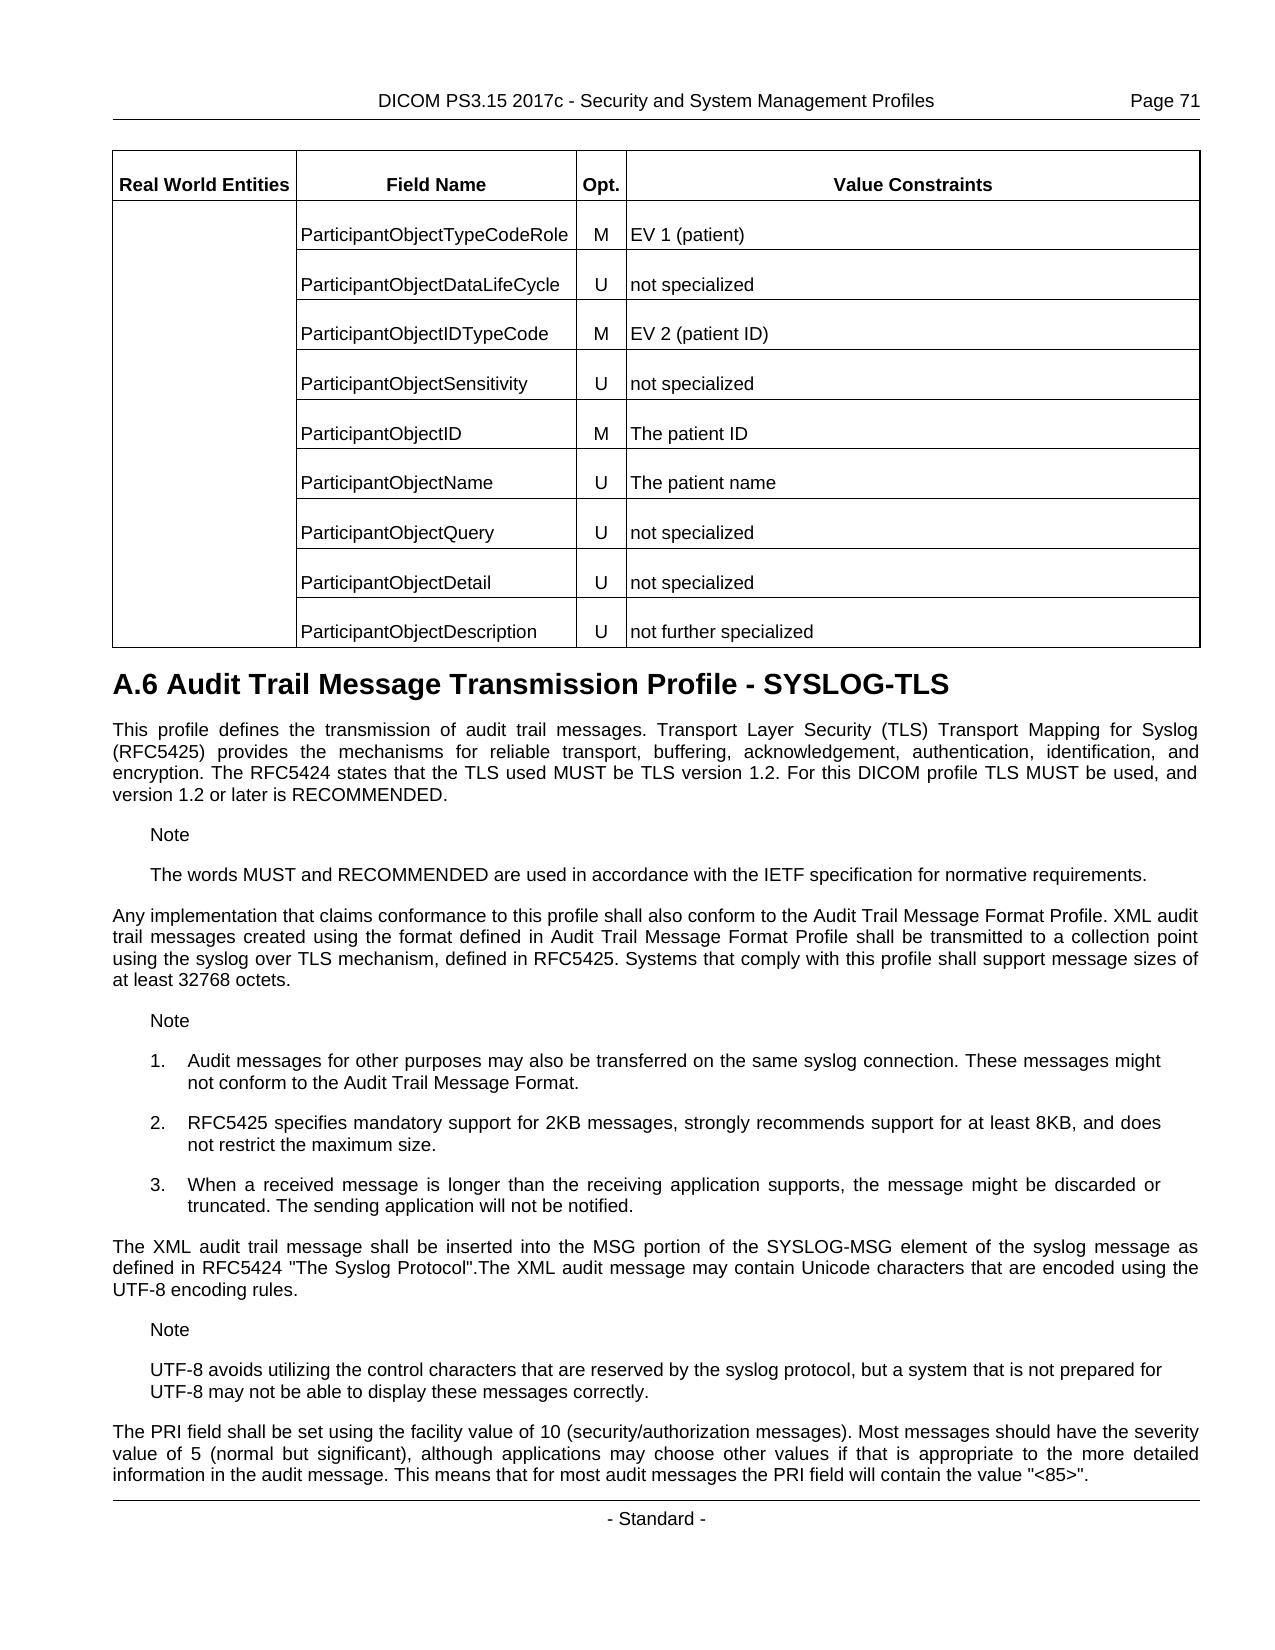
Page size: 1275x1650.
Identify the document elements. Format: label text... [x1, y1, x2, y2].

table_cell EV 1 (patient) [627, 201, 1199, 249]
table_cell EV 2 (patient ID) [627, 300, 1199, 349]
text The PRI field shall be set using the facility value of 10 (security/authorization messages). Most messages should have the severity value of 5 (normal but significant), although applications may choose other values if that is appropriate to the more detailed information in the audit message. This means that for most audit messages the PRI field will contain the value "<85>". [112, 1421, 1200, 1486]
table_cell ParticipantObjectDetail [297, 549, 576, 597]
text Any implementation that claims conformance to this profile shall also conform to the Audit Trail Message Format Profile. XML audit trail messages created using the format defined in Audit Trail Message Format Profile shall be transmitted to a collection point using the syslog over TLS mechanism, defined in RFC5425. Systems that comply with this profile shall support message sizes of at least 32768 octets. [112, 904, 1200, 991]
table_cell not specialized [627, 350, 1199, 398]
list When a received message is longer than the receiving application supports, the message might be discarded or truncated. The sending application will not be notified. [150, 1174, 1162, 1217]
table_cell The patient name [627, 449, 1199, 498]
table_cell U [577, 250, 626, 299]
table_header Value Constraints [627, 151, 1199, 200]
list RFC5425 specifies mandatory support for 2KB messages, strongly recommends support for at least 8KB, and does not restrict the maximum size. [150, 1112, 1162, 1155]
table_cell M [577, 201, 626, 249]
table_cell ParticipantObjectDataLifeCycle [297, 250, 576, 299]
table_cell ParticipantObjectName [297, 449, 576, 498]
table_cell The patient ID [627, 400, 1199, 448]
table_cell M [577, 300, 626, 349]
text Note [150, 1319, 1162, 1341]
text Note [150, 1009, 1162, 1031]
table_cell not specialized [627, 250, 1199, 299]
table_cell ParticipantObjectSensitivity [297, 350, 576, 398]
table_cell U [577, 350, 626, 398]
table_cell ParticipantObjectDescription [297, 598, 576, 647]
table_cell U [577, 499, 626, 547]
list Audit messages for other purposes may also be transferred on the same syslog connection. These messages might not conform to the Audit Trail Message Format. [150, 1050, 1162, 1093]
text Note [150, 824, 1162, 846]
table_header Field Name [297, 151, 576, 200]
table_cell ParticipantObjectIDTypeCode [297, 300, 576, 349]
table_cell U [577, 449, 626, 498]
table_cell not further specialized [627, 598, 1199, 647]
table_cell ParticipantObjectQuery [297, 499, 576, 547]
table_header Opt. [577, 151, 626, 200]
table_cell [113, 201, 296, 647]
table_cell U [577, 598, 626, 647]
text The XML audit trail message shall be inserted into the MSG portion of the SYSLOG-MSG element of the syslog message as defined in RFC5424 "The Syslog Protocol".The XML audit message may contain Unicode characters that are encoded using the UTF-8 encoding rules. [112, 1236, 1200, 1300]
table_cell not specialized [627, 549, 1199, 597]
table_cell M [577, 400, 626, 448]
table_cell ParticipantObjectTypeCodeRole [297, 201, 576, 249]
table_cell U [577, 549, 626, 597]
text The words MUST and RECOMMENDED are used in accordance with the IETF specification for normative requirements. [150, 864, 1162, 886]
table_cell ParticipantObjectID [297, 400, 576, 448]
text A.6 Audit Trail Message Transmission Profile - SYSLOG-TLS [112, 667, 1200, 700]
text This profile defines the transmission of audit trail messages. Transport Layer Security (TLS) Transport Mapping for Syslog (RFC5425) provides the mechanisms for reliable transport, buffering, acknowledgement, authentication, identification, and encryption. The RFC5424 states that the TLS used MUST be TLS version 1.2. For this DICOM profile TLS MUST be used, and version 1.2 or later is RECOMMENDED. [112, 719, 1200, 805]
table_cell not specialized [627, 499, 1199, 547]
table_header Real World Entities [113, 151, 296, 200]
text UTF-8 avoids utilizing the control characters that are reserved by the syslog protocol, but a system that is not prepared for UTF-8 may not be able to display these messages correctly. [150, 1359, 1162, 1402]
